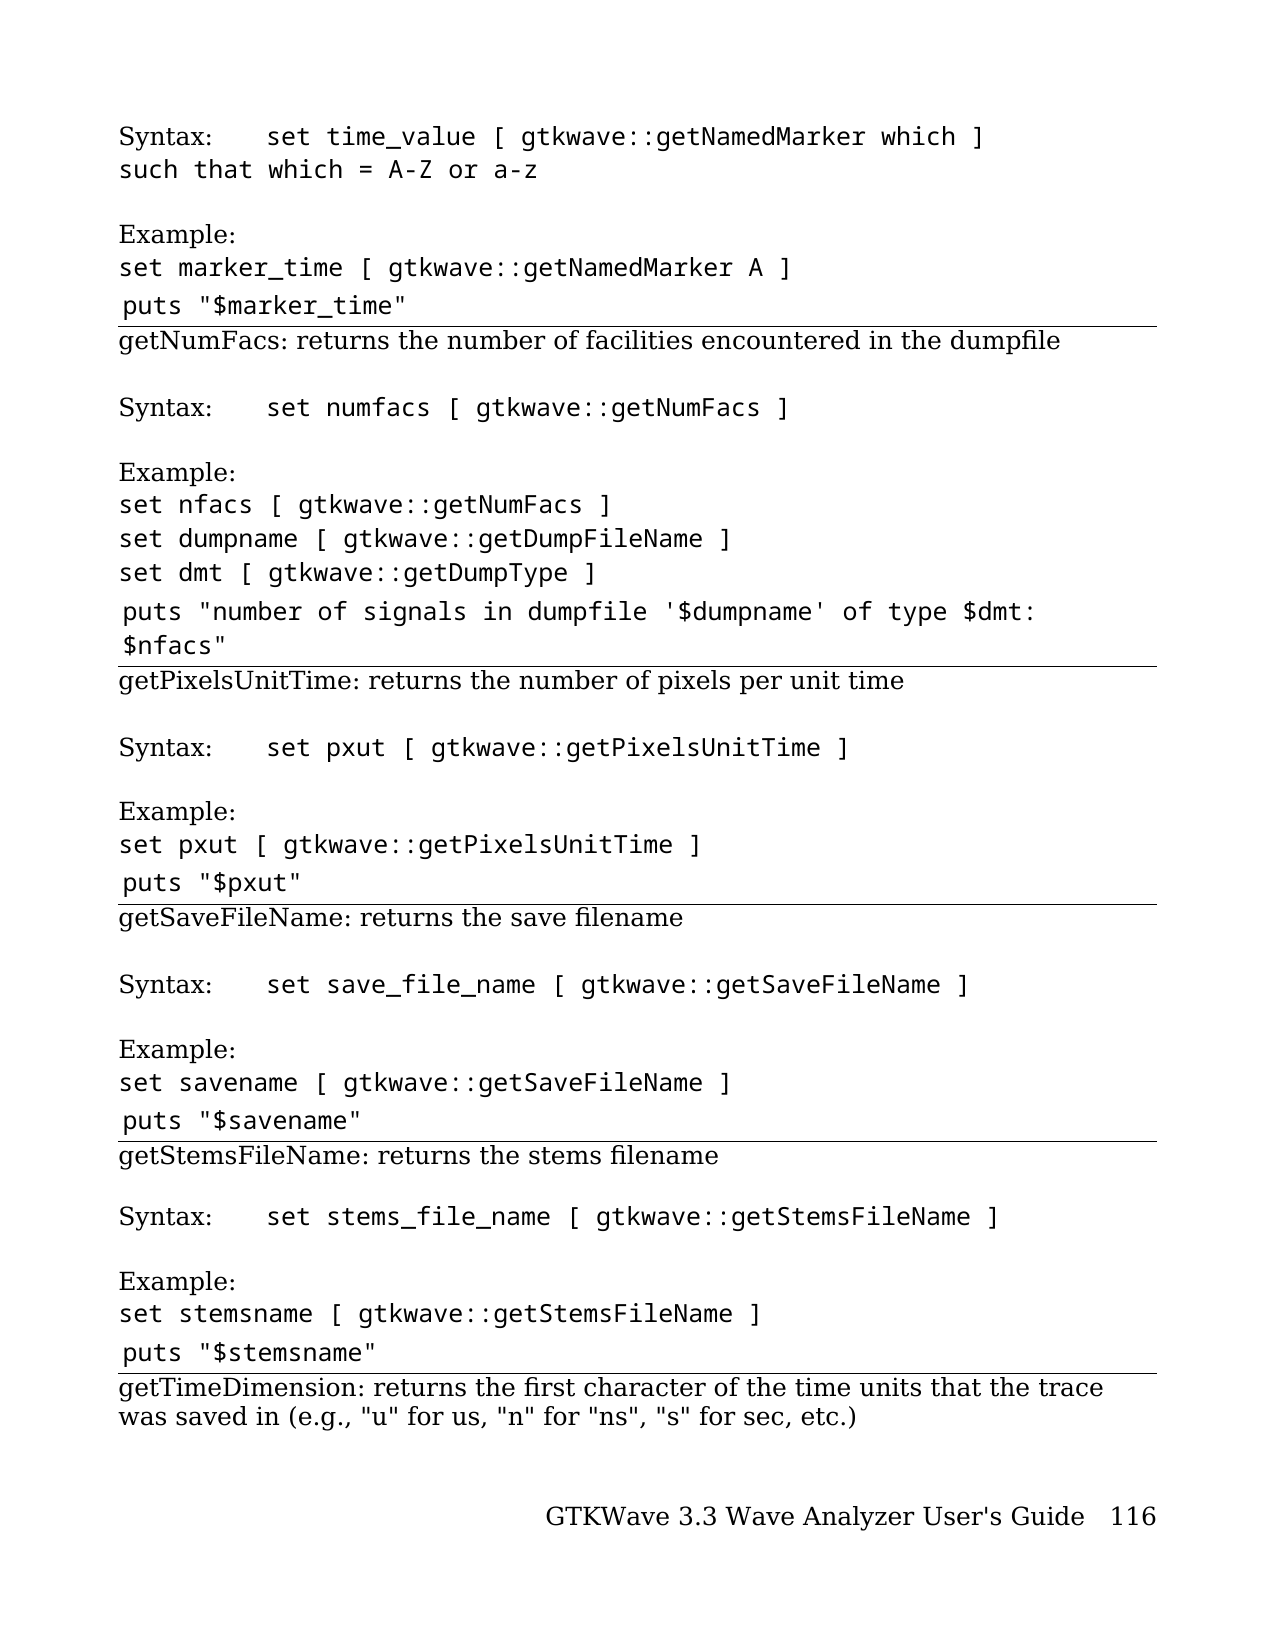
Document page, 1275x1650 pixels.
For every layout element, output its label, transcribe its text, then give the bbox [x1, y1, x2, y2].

text Example: [118, 458, 1157, 487]
text Syntax: set pxut [ gtkwave::getPixelsUnitTime ] [118, 729, 1157, 763]
text set nfacs [ gtkwave::getNumFacs ] [118, 487, 1157, 521]
text Example: [118, 1267, 1157, 1296]
text Example: [118, 220, 1157, 249]
text puts "number of signals in dumpfile '$dumpname' of type $dmt: $nfacs" [118, 589, 1157, 666]
text Syntax: set time_value [ gtkwave::getNamedMarker which ] [118, 118, 1157, 152]
text puts "$stemsname" [118, 1330, 1157, 1373]
text Example: [118, 1035, 1157, 1064]
text set marker_time [ gtkwave::getNamedMarker A ] [118, 249, 1157, 283]
text set dumpname [ gtkwave::getDumpFileName ] [118, 521, 1157, 555]
text getStemsFileName: returns the stems filename [118, 1142, 1157, 1170]
text Example: [118, 797, 1157, 827]
text such that which = A-Z or a-z [118, 152, 1157, 186]
text set savename [ gtkwave::getSaveFileName ] [118, 1064, 1157, 1098]
text set stemsname [ gtkwave::getStemsFileName ] [118, 1296, 1157, 1330]
text getNumFacs: returns the number of facilities encountered in the dumpfile [118, 327, 1157, 356]
text Syntax: set stems_file_name [ gtkwave::getStemsFileName ] [118, 1199, 1157, 1233]
text puts "$pxut" [118, 861, 1157, 904]
text Syntax: set numfacs [ gtkwave::getNumFacs ] [118, 390, 1157, 424]
text set dmt [ gtkwave::getDumpType ] [118, 555, 1157, 589]
text puts "$marker_time" [118, 283, 1157, 326]
text Syntax: set save_file_name [ gtkwave::getSaveFileName ] [118, 967, 1157, 1001]
text getSaveFileName: returns the save filename [118, 905, 1157, 933]
text getTimeDimension: returns the first character of the time units that the trace was saved in (e.g., "u" for us, "n" for "ns", "s" for sec, etc.) [118, 1374, 1157, 1431]
text getPixelsUnitTime: returns the number of pixels per unit time [118, 667, 1157, 695]
text set pxut [ gtkwave::getPixelsUnitTime ] [118, 827, 1157, 861]
text puts "$savename" [118, 1098, 1157, 1141]
